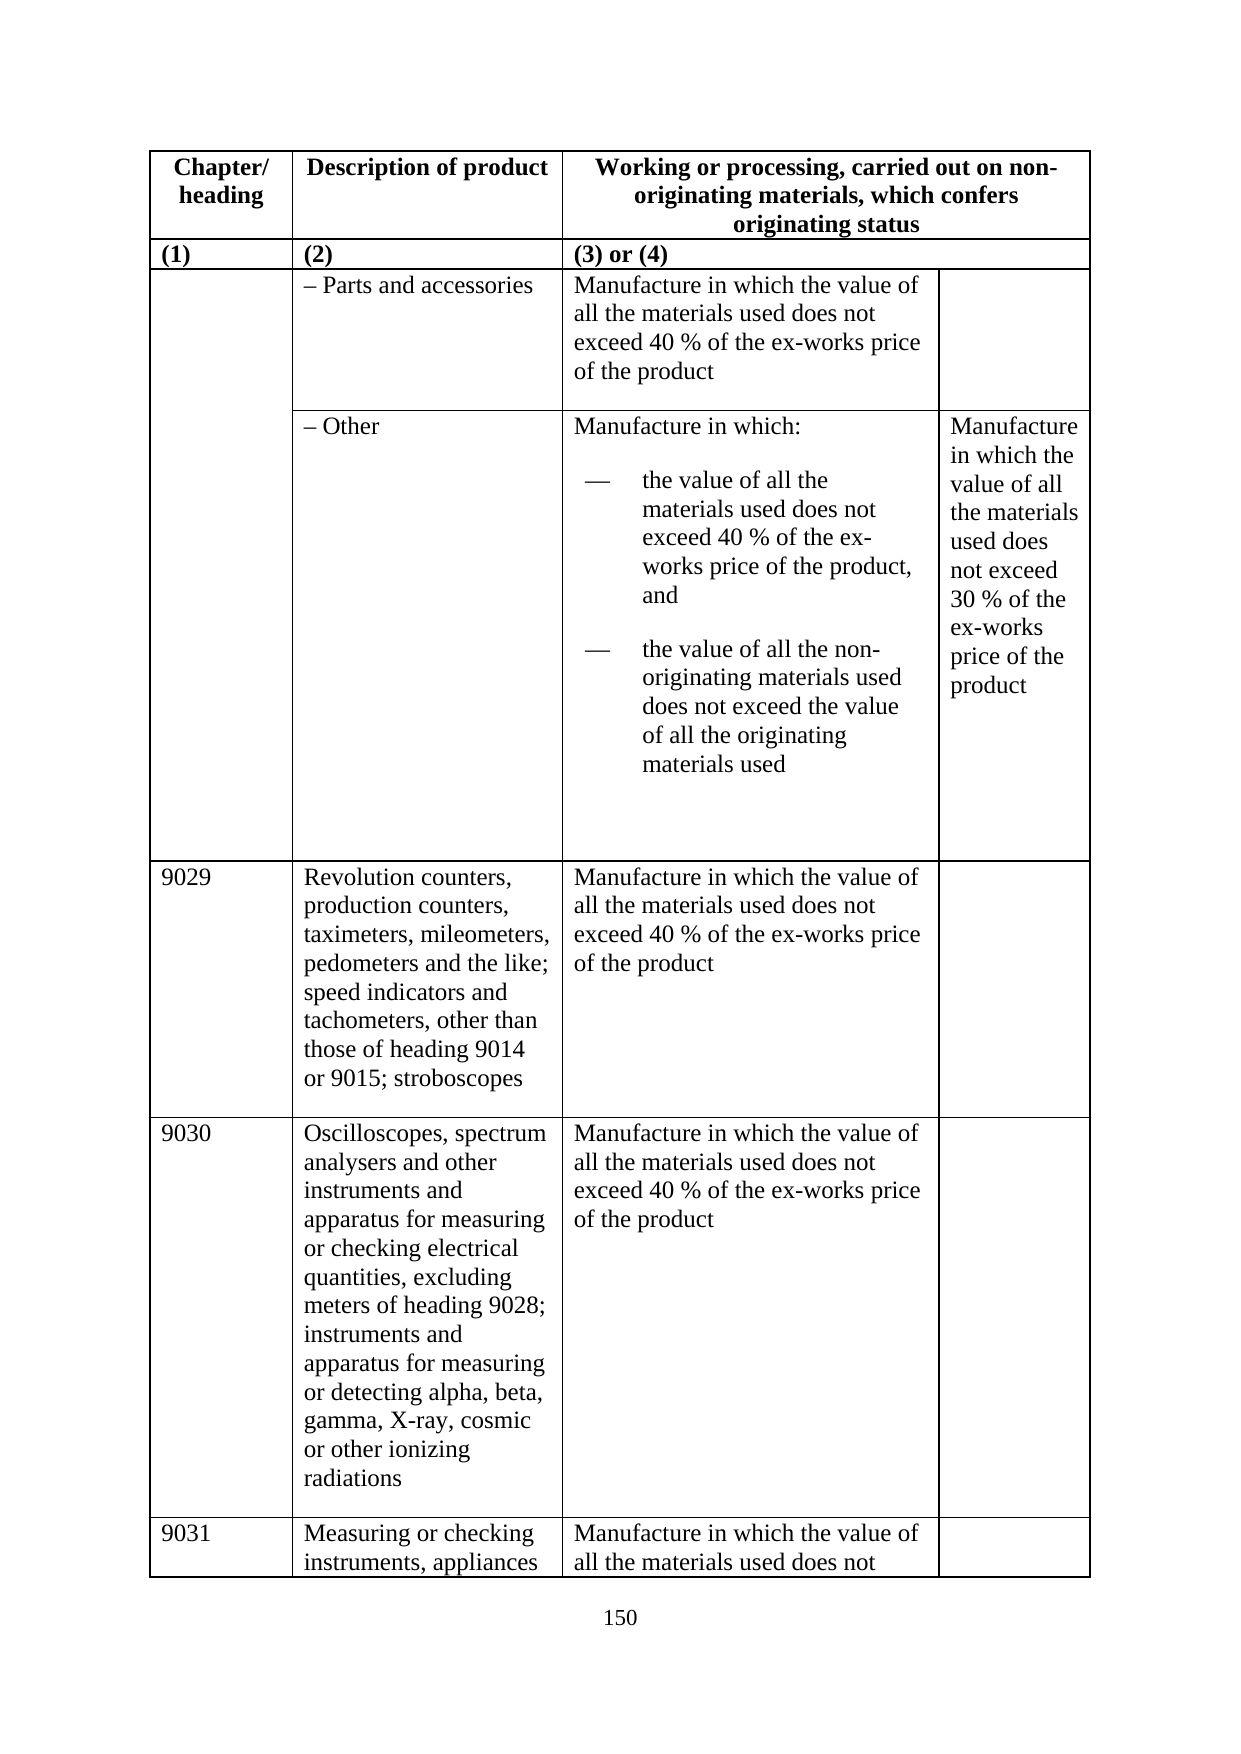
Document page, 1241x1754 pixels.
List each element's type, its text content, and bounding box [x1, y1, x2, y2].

table_cell (2) [293, 240, 562, 268]
table_header — [574, 465, 631, 634]
table_header the value of all the materials used does not exceed 40 % of the ex-works price of the product, and [631, 465, 928, 634]
table_cell [940, 270, 1089, 410]
table_cell [151, 410, 292, 860]
table_cell the value of all the non-originating materials used does not exceed the value of all the originating materials used [631, 634, 928, 802]
table_header Description of product [293, 152, 562, 238]
table_cell 9029 [151, 862, 292, 1117]
table_cell Manufacture in which the value of all the materials used does not exceed 40 % of the ex-works price of the product [563, 1118, 938, 1517]
table_cell Oscilloscopes, spectrum analysers and other instruments and apparatus for measuring or checking electrical quantities, excluding meters of heading 9028; instruments and apparatus for measuring or detecting alpha, beta, gamma, X-ray, cosmic or other ionizing radiations [293, 1118, 562, 1517]
table_cell Manufacture in which the value of all the materials used does not exceed 30 % of the ex-works price of the product [940, 411, 1089, 860]
table_cell [940, 1118, 1089, 1517]
table_cell Manufacture in which the value of all the materials used does not [563, 1518, 938, 1576]
table_cell [940, 1518, 1089, 1576]
table_cell Manufacture in which: [563, 411, 938, 860]
table_cell 9031 [151, 1518, 292, 1576]
table_cell [940, 862, 1089, 1117]
table_cell (1) [151, 240, 292, 268]
table_cell 9030 [151, 1118, 292, 1517]
table_cell [151, 270, 292, 410]
table_cell – Parts and accessories [293, 270, 562, 410]
table_cell Measuring or checking instruments, appliances [293, 1518, 562, 1576]
table_header Working or processing, carried out on non-originating materials, which confers originating status [563, 152, 1089, 238]
table_cell – Other [293, 411, 562, 860]
table_cell Revolution counters, production counters, taximeters, mileometers, pedometers and the like; speed indicators and tachometers, other than those of heading 9014 or 9015; stroboscopes [293, 862, 562, 1117]
table_cell Manufacture in which the value of all the materials used does not exceed 40 % of the ex-works price of the product [563, 862, 938, 1117]
table_cell — [574, 634, 631, 802]
table_cell Manufacture in which the value of all the materials used does not exceed 40 % of the ex-works price of the product [563, 270, 938, 410]
table_cell (3) or (4) [563, 240, 1089, 268]
table_header Chapter/ heading [151, 152, 292, 238]
